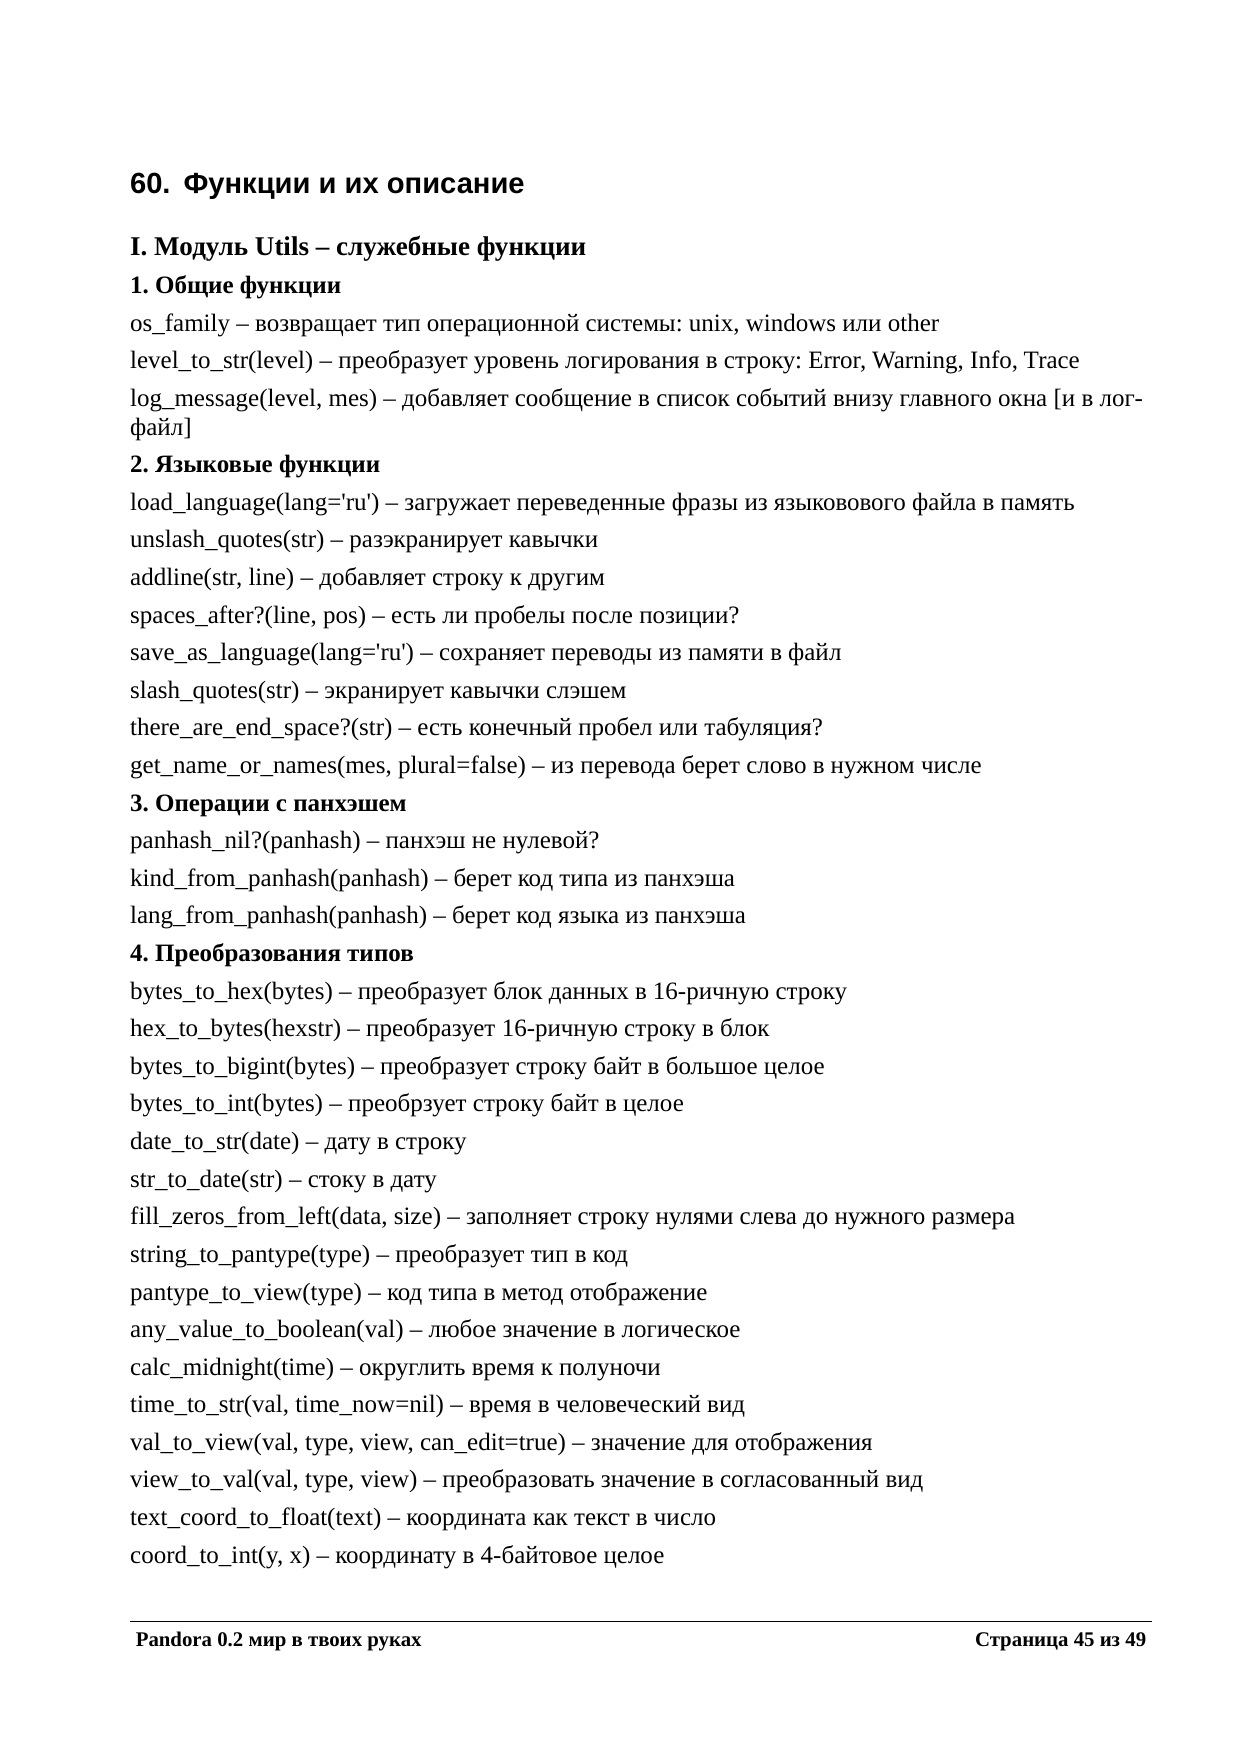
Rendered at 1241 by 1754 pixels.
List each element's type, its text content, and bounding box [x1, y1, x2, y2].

text 4. Преобразования типов [130, 938, 1152, 967]
text unslash_quotes(str) – разэкранирует кавычки [130, 524, 1152, 553]
text bytes_to_bigint(bytes) – преобразует строку байт в большое целое [130, 1051, 1152, 1080]
text lang_from_panhash(panhash) – берет код языка из панхэша [130, 901, 1152, 929]
text view_to_val(val, type, view) – преобразовать значение в согласованный вид [130, 1464, 1152, 1493]
text 3. Операции с панхэшем [130, 788, 1152, 816]
text hex_to_bytes(hexstr) – преобразует 16-ричную строку в блок [130, 1013, 1152, 1042]
text date_to_str(date) – дату в строку [130, 1126, 1152, 1155]
text 1. Общие функции [130, 270, 1152, 299]
text kind_from_panhash(panhash) – берет код типа из панхэша [130, 863, 1152, 892]
text there_are_end_space?(str) – есть конечный пробел или табуляция? [130, 712, 1152, 741]
text string_to_pantype(type) – преобразует тип в код [130, 1239, 1152, 1268]
text str_to_date(str) – стоку в дату [130, 1164, 1152, 1192]
text time_to_str(val, time_now=nil) – время в человеческий вид [130, 1389, 1152, 1418]
text coord_to_int(y, x) – координату в 4-байтовое целое [130, 1540, 1152, 1568]
text bytes_to_int(bytes) – преобрзует строку байт в целое [130, 1088, 1152, 1117]
text level_to_str(level) – преобразует уровень логирования в строку: Error, Warning, Info, Trace [130, 345, 1152, 374]
text fill_zeros_from_left(data, size) – заполняет строку нулями слева до нужного размера [130, 1201, 1152, 1230]
text 2. Языковые функции [130, 449, 1152, 478]
text load_language(lang='ru') – загружает переведенные фразы из языковового файла в память [130, 487, 1152, 516]
subtitle Функции и их описание [130, 166, 1152, 200]
text save_as_language(lang='ru') – сохраняет переводы из памяти в файл [130, 637, 1152, 666]
text text_coord_to_float(text) – координата как текст в число [130, 1502, 1152, 1531]
text calc_midnight(time) – округлить время к полуночи [130, 1352, 1152, 1381]
text slash_quotes(str) – экранирует кавычки слэшем [130, 675, 1152, 704]
text panhash_nil?(panhash) – панхэш не нулевой? [130, 825, 1152, 854]
text pantype_to_view(type) – код типа в метод отображение [130, 1277, 1152, 1305]
text get_name_or_names(mes, plural=false) – из перевода берет слово в нужном числе [130, 750, 1152, 779]
text I. Модуль Utils – служебные функции [130, 230, 1152, 261]
text spaces_after?(line, pos) – есть ли пробелы после позиции? [130, 600, 1152, 628]
text val_to_view(val, type, view, can_edit=true) – значение для отображения [130, 1427, 1152, 1456]
text addline(str, line) – добавляет строку к другим [130, 562, 1152, 591]
text bytes_to_hex(bytes) – преобразует блок данных в 16-ричную строку [130, 976, 1152, 1004]
text os_family – возвращает тип операционной системы: unix, windows или other [130, 308, 1152, 336]
text any_value_to_boolean(val) – любое значение в логическое [130, 1314, 1152, 1343]
text log_message(level, mes) – добавляет сообщение в список событий внизу главного окна [и в лог-файл] [130, 383, 1152, 440]
